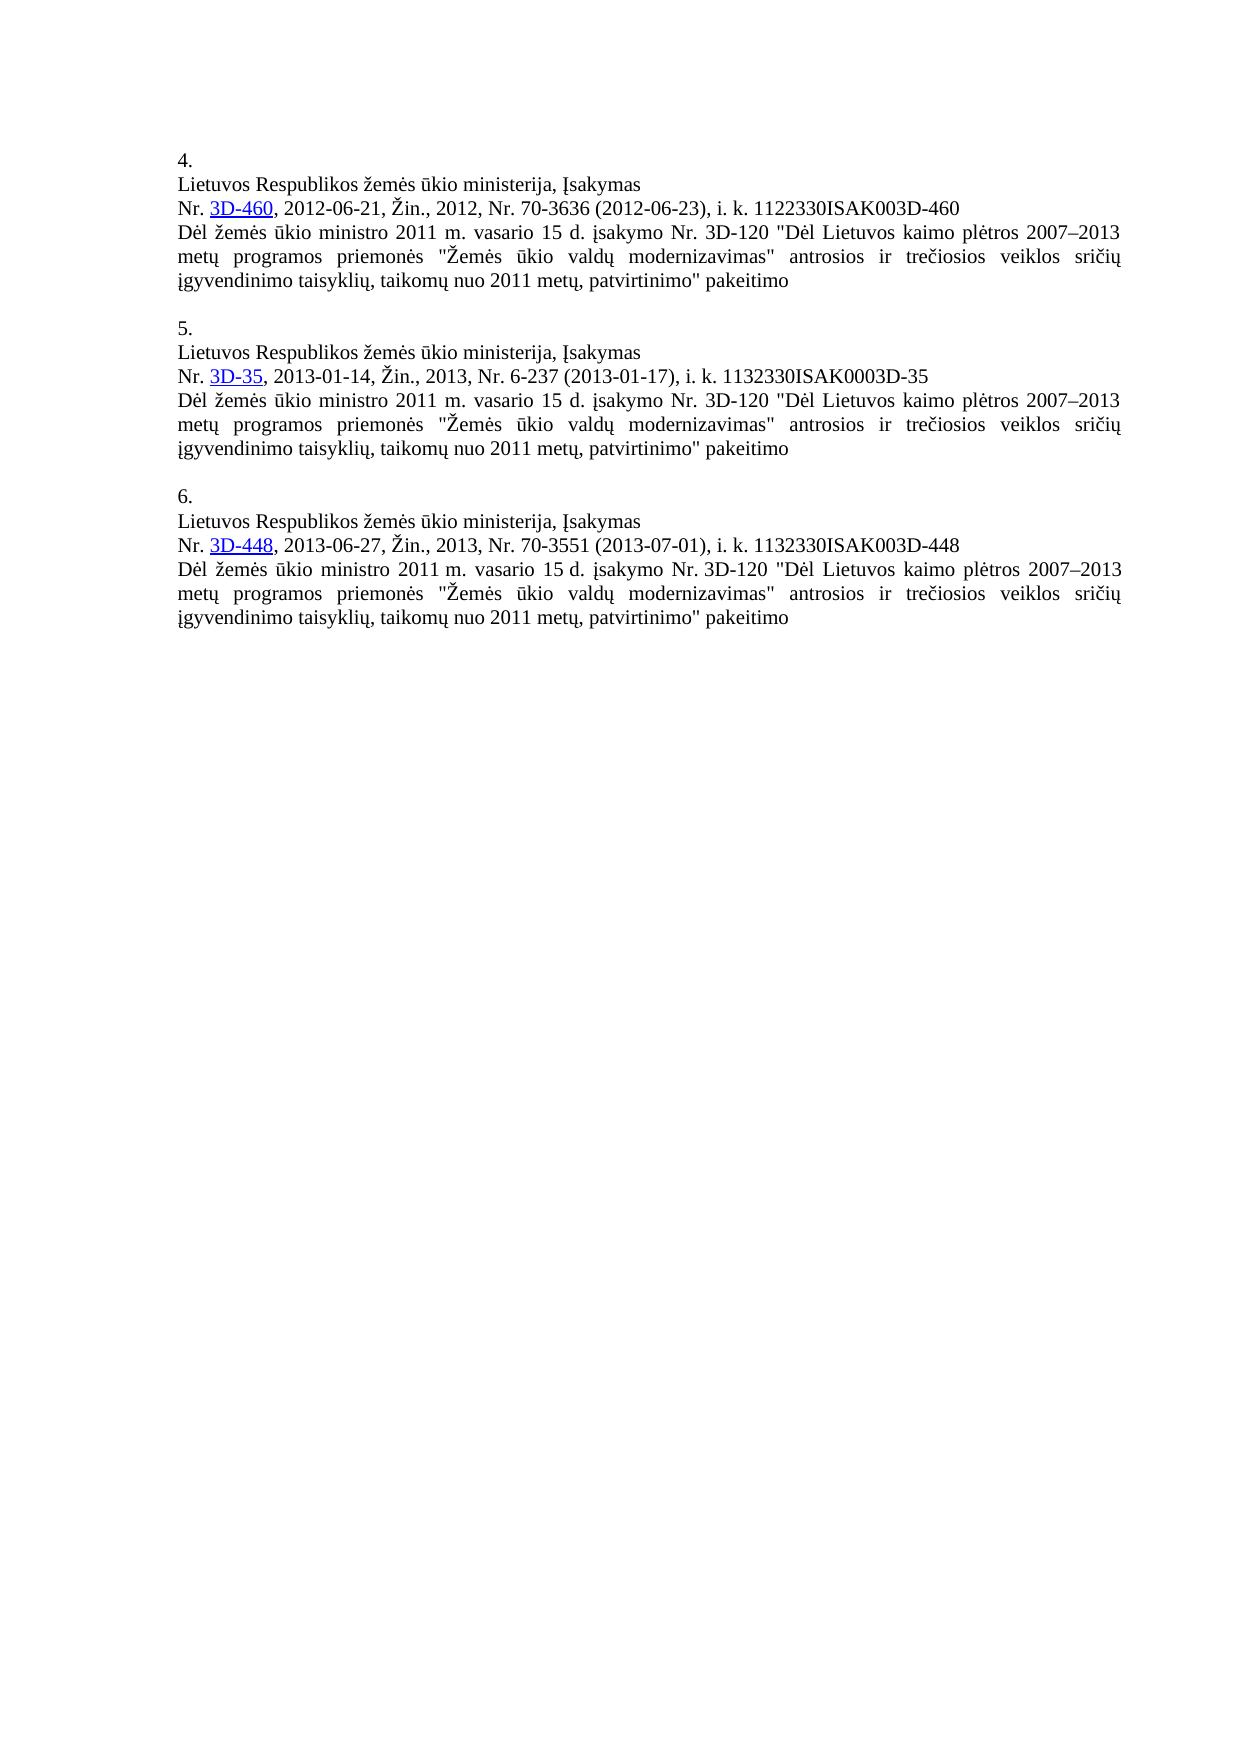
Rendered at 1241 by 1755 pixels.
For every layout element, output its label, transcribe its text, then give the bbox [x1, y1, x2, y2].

text Dėl žemės ūkio ministro 2011 m. vasario 15 d. įsakymo Nr. 3D-120 "Dėl Lietuvos kaimo plėtros 2007–2013 metų programos priemonės "Žemės ūkio valdų modernizavimas" antrosios ir trečiosios veiklos sričių įgyvendinimo taisyklių, taikomų nuo 2011 metų, patvirtinimo" pakeitimo [177, 388, 1122, 460]
text Lietuvos Respublikos žemės ūkio ministerija, Įsakymas [177, 172, 1122, 196]
text Dėl žemės ūkio ministro 2011 m. vasario 15 d. įsakymo Nr. 3D-120 "Dėl Lietuvos kaimo plėtros 2007–2013 metų programos priemonės "Žemės ūkio valdų modernizavimas" antrosios ir trečiosios veiklos sričių įgyvendinimo taisyklių, taikomų nuo 2011 metų, patvirtinimo" pakeitimo [177, 557, 1122, 629]
text Nr. 3D-460, 2012-06-21, Žin., 2012, Nr. 70-3636 (2012-06-23), i. k. 1122330ISAK003D-460 [177, 196, 1122, 220]
text 5. [177, 316, 1122, 340]
text 6. [177, 484, 1122, 508]
text Lietuvos Respublikos žemės ūkio ministerija, Įsakymas [177, 508, 1122, 533]
text 4. [177, 148, 1122, 172]
text Nr. 3D-448, 2013-06-27, Žin., 2013, Nr. 70-3551 (2013-07-01), i. k. 1132330ISAK003D-448 [177, 533, 1122, 557]
text Dėl žemės ūkio ministro 2011 m. vasario 15 d. įsakymo Nr. 3D-120 "Dėl Lietuvos kaimo plėtros 2007–2013 metų programos priemonės "Žemės ūkio valdų modernizavimas" antrosios ir trečiosios veiklos sričių įgyvendinimo taisyklių, taikomų nuo 2011 metų, patvirtinimo" pakeitimo [177, 220, 1122, 292]
text Nr. 3D-35, 2013-01-14, Žin., 2013, Nr. 6-237 (2013-01-17), i. k. 1132330ISAK0003D-35 [177, 364, 1122, 388]
text Lietuvos Respublikos žemės ūkio ministerija, Įsakymas [177, 340, 1122, 364]
